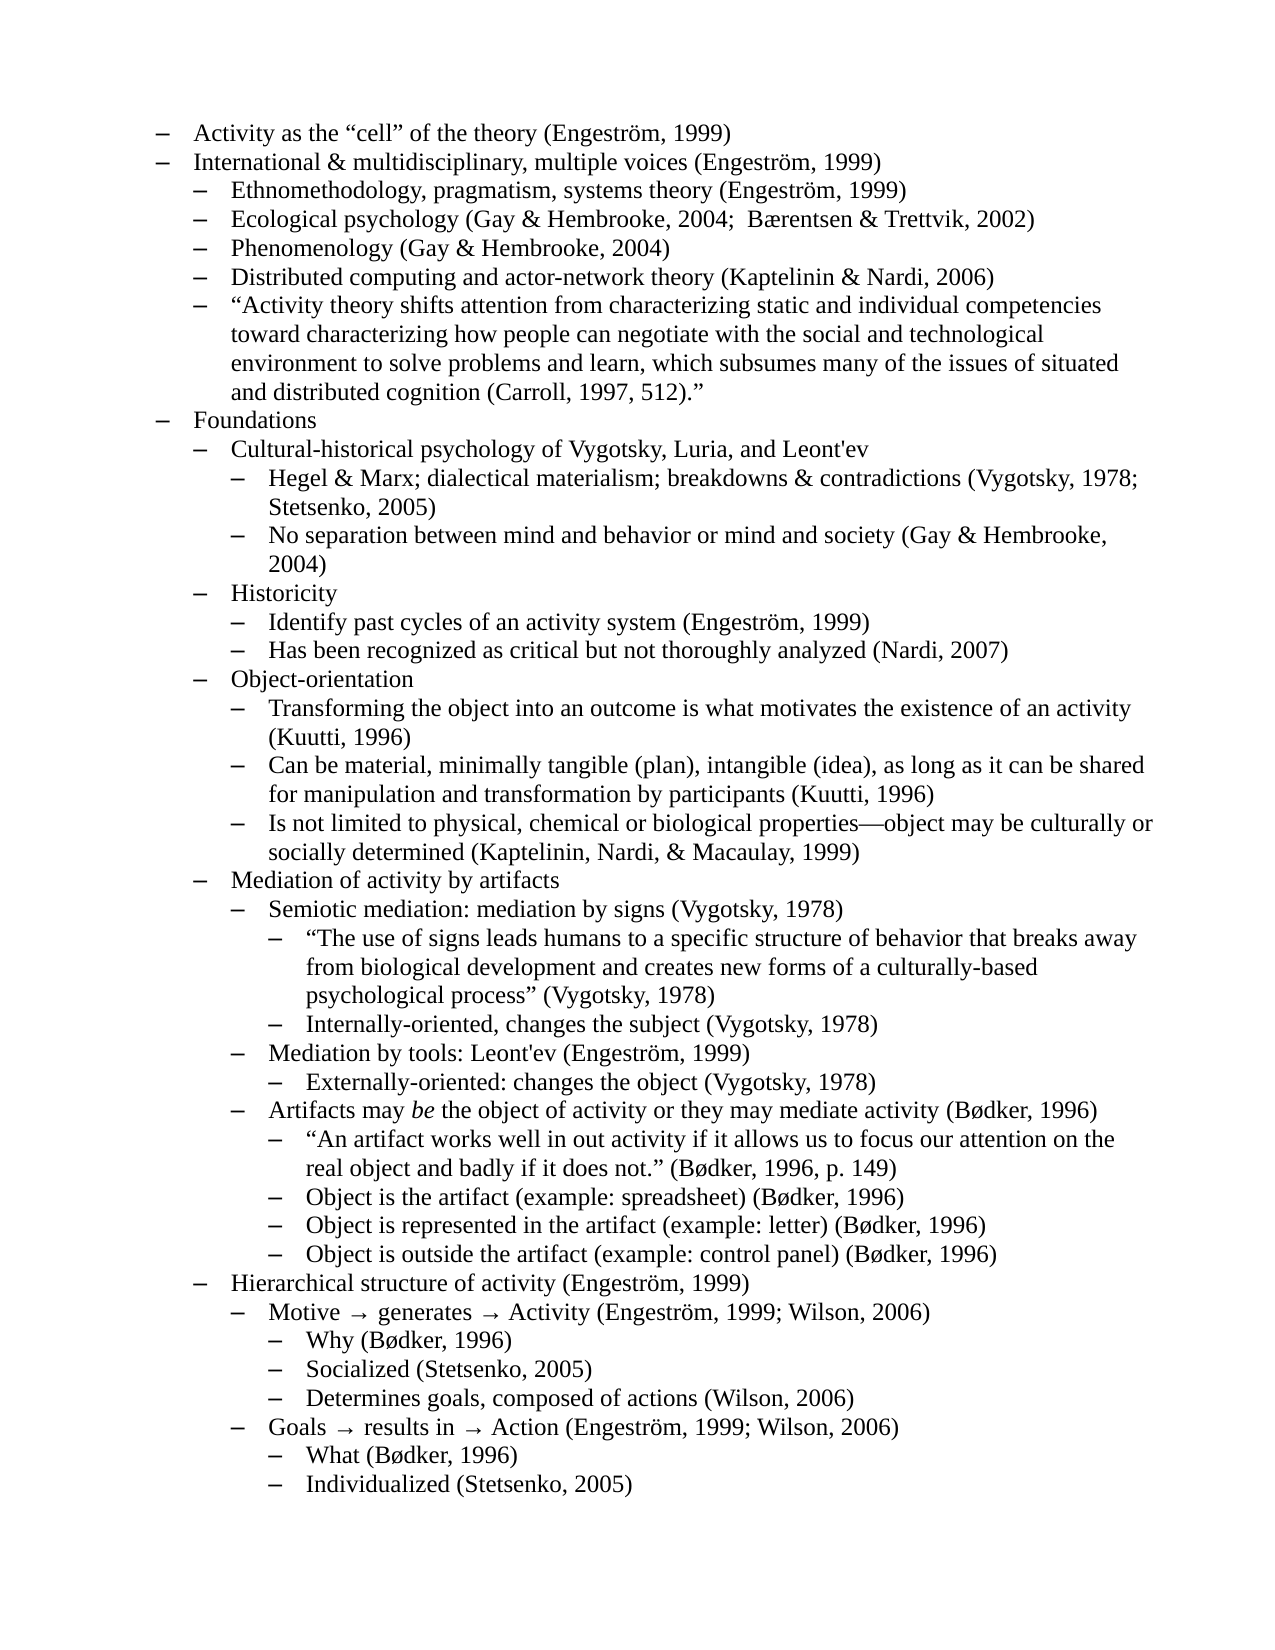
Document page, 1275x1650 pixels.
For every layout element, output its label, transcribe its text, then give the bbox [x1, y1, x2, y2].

list Identify past cycles of an activity system (Engeström, 1999) [231, 607, 1157, 636]
list “Activity theory shifts attention from characterizing static and individual competencies toward characterizing how people can negotiate with the social and technological environment to solve problems and learn, which subsumes many of the issues of situated and distributed cognition (Carroll, 1997, 512).” [193, 291, 1157, 406]
list Historicity [193, 578, 1157, 607]
list Determines goals, composed of actions (Wilson, 2006) [268, 1383, 1157, 1412]
list Distributed computing and actor-network theory (Kaptelinin & Nardi, 2006) [193, 262, 1157, 291]
list Object-orientation [193, 664, 1157, 693]
list Why (Bødker, 1996) [268, 1326, 1157, 1354]
list Hierarchical structure of activity (Engeström, 1999) [193, 1268, 1157, 1297]
list Goals → results in → Action (Engeström, 1999; Wilson, 2006) [231, 1412, 1157, 1441]
list Ecological psychology (Gay & Hembrooke, 2004; Bærentsen & Trettvik, 2002) [193, 204, 1157, 233]
list Ethnomethodology, pragmatism, systems theory (Engeström, 1999) [193, 176, 1157, 204]
list Individualized (Stetsenko, 2005) [268, 1469, 1157, 1498]
list No separation between mind and behavior or mind and society (Gay & Hembrooke, 2004) [231, 521, 1157, 578]
list Hegel & Marx; dialectical materialism; breakdowns & contradictions (Vygotsky, 1978; Stetsenko, 2005) [231, 463, 1157, 521]
list Internally-oriented, changes the subject (Vygotsky, 1978) [268, 1009, 1157, 1038]
list Motive → generates → Activity (Engeström, 1999; Wilson, 2006) [231, 1297, 1157, 1326]
list Socialized (Stetsenko, 2005) [268, 1354, 1157, 1383]
list Mediation of activity by artifacts [193, 866, 1157, 894]
list Artifacts may be the object of activity or they may mediate activity (Bødker, 1996) [231, 1096, 1157, 1124]
list Has been recognized as critical but not thoroughly analyzed (Nardi, 2007) [231, 636, 1157, 664]
list Mediation by tools: Leont'ev (Engeström, 1999) [231, 1038, 1157, 1067]
list Foundations [156, 406, 1157, 434]
list Phenomenology (Gay & Hembrooke, 2004) [193, 233, 1157, 262]
list “An artifact works well in out activity if it allows us to focus our attention on the real object and badly if it does not.” (Bødker, 1996, p. 149) [268, 1124, 1157, 1182]
list Object is the artifact (example: spreadsheet) (Bødker, 1996) [268, 1182, 1157, 1211]
list Cultural-historical psychology of Vygotsky, Luria, and Leont'ev [193, 434, 1157, 463]
list Externally-oriented: changes the object (Vygotsky, 1978) [268, 1067, 1157, 1096]
list What (Bødker, 1996) [268, 1441, 1157, 1469]
list Transforming the object into an outcome is what motivates the existence of an activity (Kuutti, 1996) [231, 693, 1157, 751]
list International & multidisciplinary, multiple voices (Engeström, 1999) [156, 147, 1157, 176]
list “The use of signs leads humans to a specific structure of behavior that breaks away from biological development and creates new forms of a culturally-based psychological process” (Vygotsky, 1978) [268, 923, 1157, 1009]
list Activity as the “cell” of the theory (Engeström, 1999) [156, 118, 1157, 147]
list Object is represented in the artifact (example: letter) (Bødker, 1996) [268, 1211, 1157, 1239]
list Semiotic mediation: mediation by signs (Vygotsky, 1978) [231, 894, 1157, 923]
list Is not limited to physical, chemical or biological properties—object may be culturally or socially determined (Kaptelinin, Nardi, & Macaulay, 1999) [231, 808, 1157, 866]
list Object is outside the artifact (example: control panel) (Bødker, 1996) [268, 1239, 1157, 1268]
list Can be material, minimally tangible (plan), intangible (idea), as long as it can be shared for manipulation and transformation by participants (Kuutti, 1996) [231, 751, 1157, 808]
